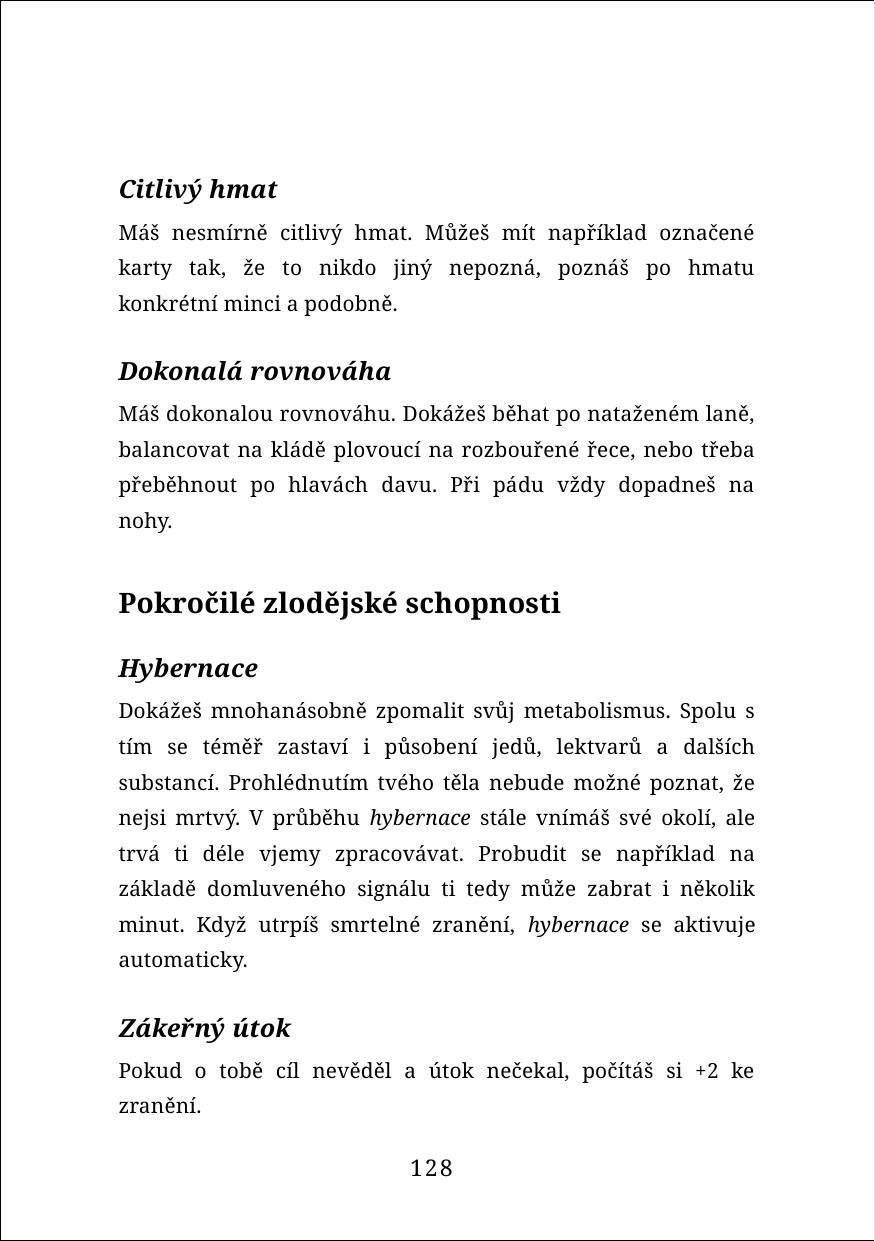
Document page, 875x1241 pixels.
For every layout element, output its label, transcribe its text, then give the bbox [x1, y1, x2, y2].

subtitle Pokročilé zlodějské schopnosti [118, 583, 756, 621]
text Máš dokonalou rovnováhu. Dokážeš běhat po nataženém laně, balancovat na kládě plovoucí na rozbouřené řece, nebo třeba přeběhnout po hlavách davu. Při pádu vždy dopadneš na nohy. [118, 399, 756, 534]
subtitle Zákeřný útok [118, 1010, 756, 1044]
subtitle Hybernace [118, 651, 756, 685]
text Dokážeš mnohanásobně zpomalit svůj metabolismus. Spolu s tím se téměř zastaví i působení jedů, lektvarů a dalších substancí. Prohlédnutím tvého těla nebude možné poznat, že nejsi mrtvý. V průběhu hybernace stále vnímáš své okolí, ale trvá ti déle vjemy zpracovávat. Probudit se například na základě domluveného signálu ti tedy může zabrat i několik minut. Když utrpíš smrtelné zranění, hybernace se aktivuje automaticky. [118, 697, 756, 974]
subtitle Dokonalá rovnováha [118, 354, 756, 388]
subtitle Citlivý hmat [118, 172, 756, 206]
text Pokud o tobě cíl nevěděl a útok nečekal, počítáš si +2 ke zranění. [118, 1056, 756, 1120]
text Máš nesmírně citlivý hmat. Můžeš mít například označené karty tak, že to nikdo jiný nepozná, poznáš po hmatu konkrétní minci a podobně. [118, 218, 756, 317]
